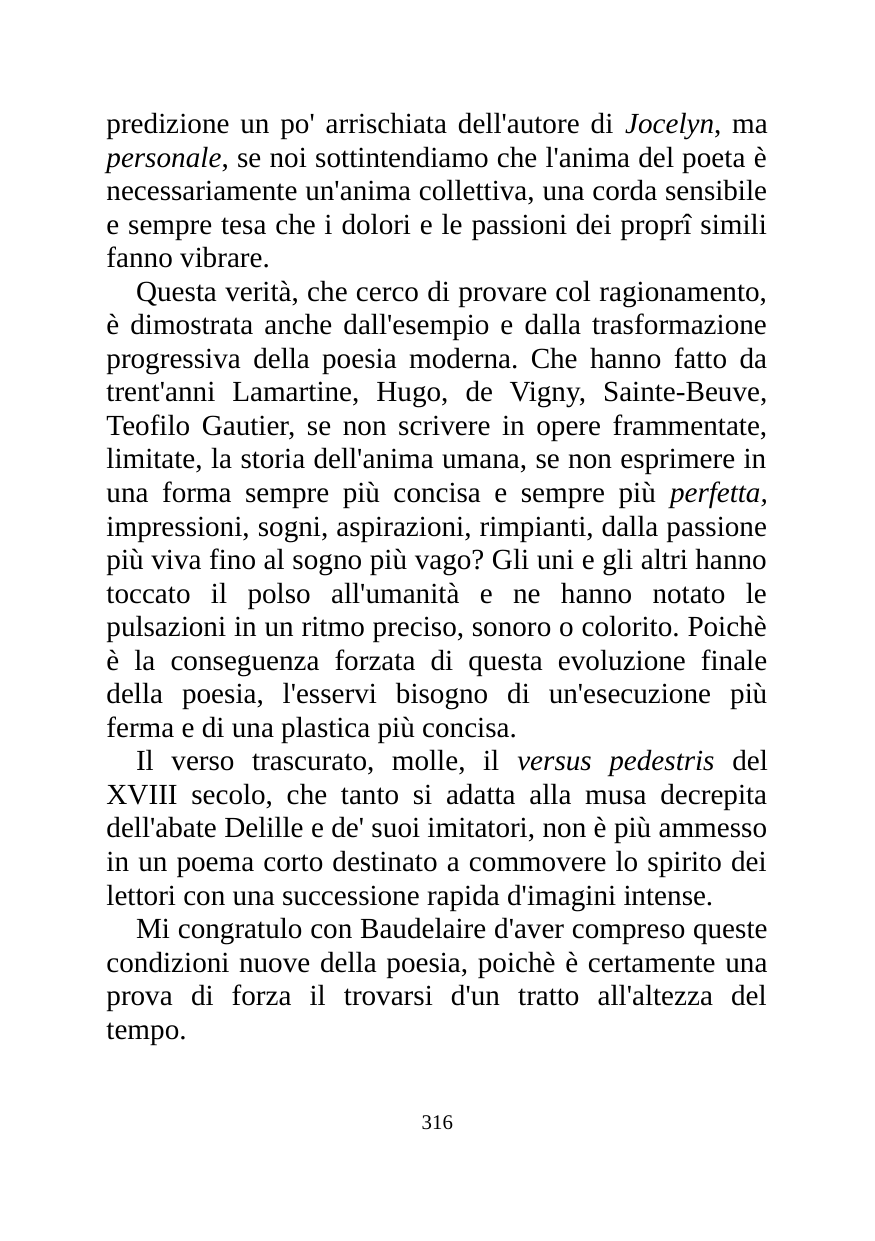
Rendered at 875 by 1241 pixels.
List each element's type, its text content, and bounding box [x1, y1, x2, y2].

text Questa verità, che cerco di provare col ragionamento, è dimostrata anche dall'esempio e dalla trasformazione progressiva della poesia moderna. Che hanno fatto da trent'anni Lamartine, Hugo, de Vigny, Sainte-Beuve, Teofilo Gautier, se non scrivere in opere frammentate, limitate, la storia dell'anima umana, se non esprimere in una forma sempre più concisa e sempre più perfetta, impressioni, sogni, aspirazioni, rimpianti, dalla passione più viva fino al sogno più vago? Gli uni e gli altri hanno toccato il polso all'umanità e ne hanno notato le pulsazioni in un ritmo preciso, sonoro o colorito. Poichè è la conseguenza forzata di questa evoluzione finale della poesia, l'esservi bisogno di un'esecuzione più ferma e di una plastica più concisa. [106, 274, 768, 743]
text predizione un po' arrischiata dell'autore di Jocelyn, ma personale, se noi sottintendiamo che l'anima del poeta è necessariamente un'anima collettiva, una corda sensibile e sempre tesa che i dolori e le passioni dei proprî simili fanno vibrare. [106, 106, 768, 274]
text Il verso trascurato, molle, il versus pedestris del XVIII secolo, che tanto si adatta alla musa decrepita dell'abate Delille e de' suoi imitatori, non è più ammesso in un poema corto destinato a commovere lo spirito dei lettori con una successione rapida d'imagini intense. [106, 743, 768, 911]
text Mi congratulo con Baudelaire d'aver compreso queste condizioni nuove della poesia, poichè è certamente una prova di forza il trovarsi d'un tratto all'altezza del tempo. [106, 911, 768, 1045]
